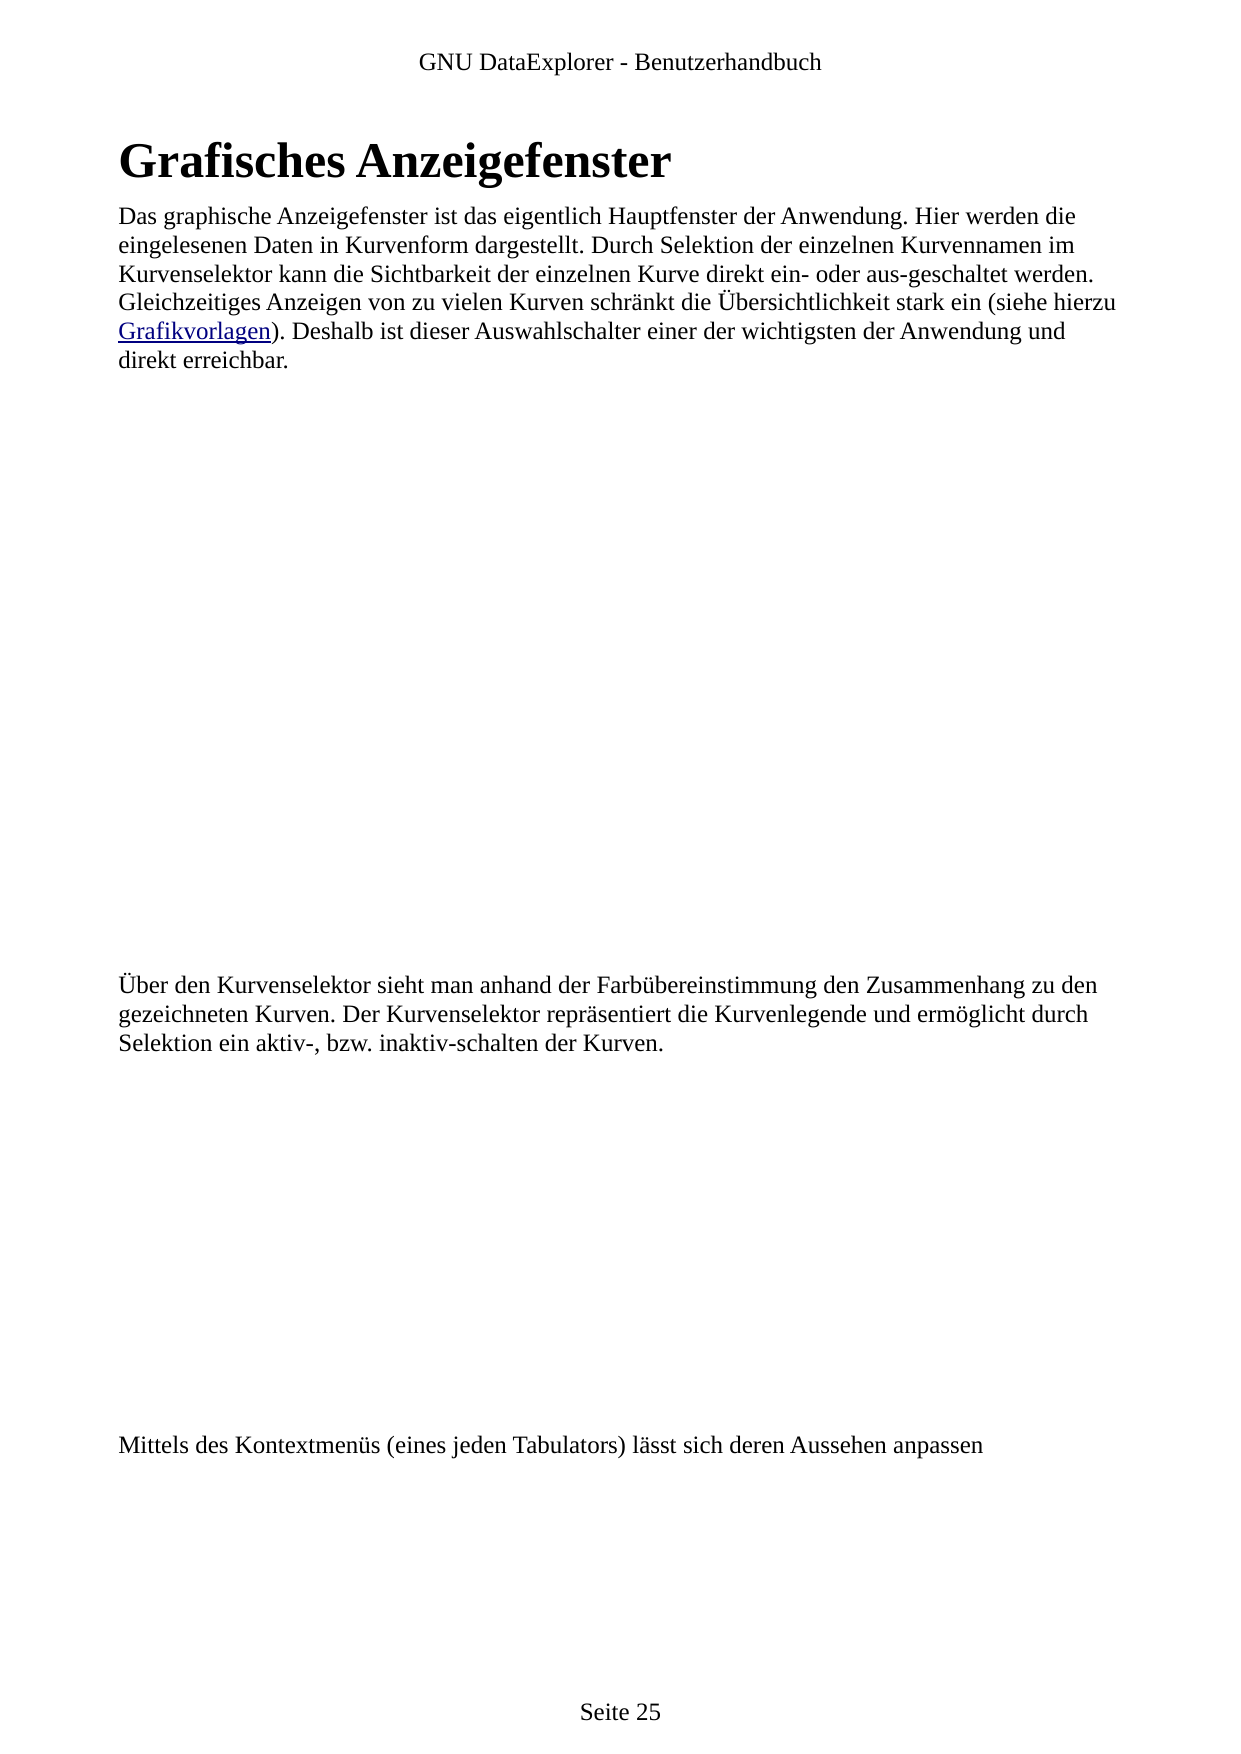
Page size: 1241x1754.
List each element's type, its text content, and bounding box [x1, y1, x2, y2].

text Über den Kurvenselektor sieht man anhand der Farbübereinstimmung den Zusammenhang zu den gezeichneten Kurven. Der Kurvenselektor repräsentiert die Kurvenlegende und ermöglicht durch Selektion ein aktiv-, bzw. inaktiv-schalten der Kurven. [118, 970, 1122, 1056]
text Das graphische Anzeigefenster ist das eigentlich Hauptfenster der Anwendung. Hier werden die eingelesenen Daten in Kurvenform dargestellt. Durch Selektion der einzelnen Kurvennamen im Kurvenselektor kann die Sichtbarkeit der einzelnen Kurve direkt ein- oder aus-geschaltet werden. Gleichzeitiges Anzeigen von zu vielen Kurven schränkt die Übersichtlichkeit stark ein (siehe hierzu Grafikvorlagen). Deshalb ist dieser Auswahlschalter einer der wichtigsten der Anwendung und direkt erreichbar. [118, 201, 1122, 374]
subtitle Grafisches Anzeigefenster [118, 131, 1122, 189]
text Mittels des Kontextmenüs (eines jeden Tabulators) lässt sich deren Aussehen anpassen [118, 1430, 1122, 1458]
